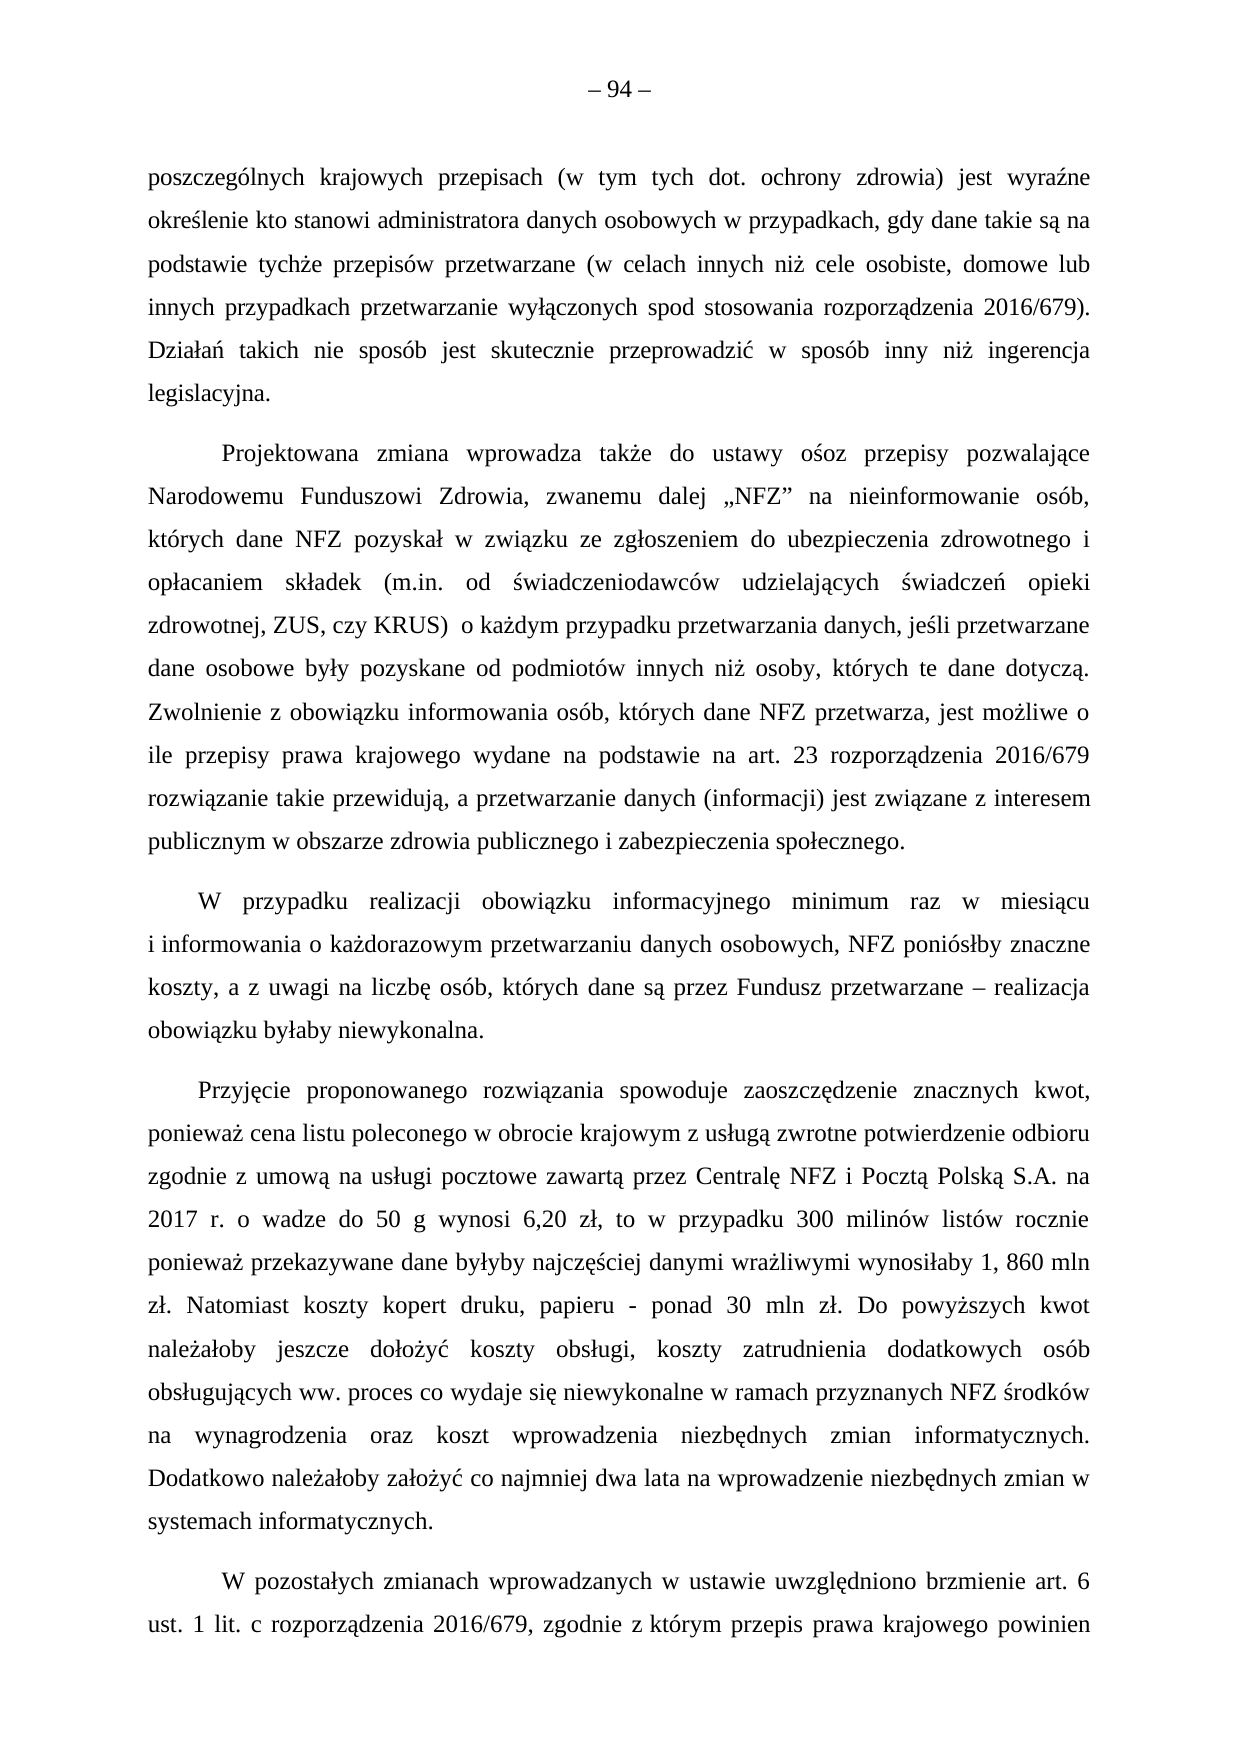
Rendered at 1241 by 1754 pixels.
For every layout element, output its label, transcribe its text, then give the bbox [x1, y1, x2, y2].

list Przyjęcie proponowanego rozwiązania spowoduje zaoszczędzenie znacznych kwot, ponieważ cena listu poleconego w obrocie krajowym z usługą zwrotne potwierdzenie odbioru zgodnie z umową na usługi pocztowe zawartą przez Centralę NFZ i Pocztą Polską S.A. na 2017 r. o wadze do 50 g wynosi 6,20 zł, to w przypadku 300 milinów listów rocznie ponieważ przekazywane dane byłyby najczęściej danymi wrażliwymi wynosiłaby 1, 860 mln zł. Natomiast koszty kopert druku, papieru - ponad 30 mln zł. Do powyższych kwot należałoby jeszcze dołożyć koszty obsługi, koszty zatrudnienia dodatkowych osób obsługujących ww. proces co wydaje się niewykonalne w ramach przyznanych NFZ środków na wynagrodzenia oraz koszt wprowadzenia niezbędnych zmian informatycznych. Dodatkowo należałoby założyć co najmniej dwa lata na wprowadzenie niezbędnych zmian w systemach informatycznych. [148, 1075, 1091, 1535]
text W pozostałych zmianach wprowadzanych w ustawie uwzględniono brzmienie art. 6 ust. 1 lit. c rozporządzenia 2016/679, zgodnie z którym przepis prawa krajowego powinien [148, 1566, 1091, 1638]
text W przypadku realizacji obowiązku informacyjnego minimum raz w miesiącu i informowania o każdorazowym przetwarzaniu danych osobowych, NFZ poniósłby znaczne koszty, a z uwagi na liczbę osób, których dane są przez Fundusz przetwarzane – realizacja obowiązku byłaby niewykonalna. [148, 886, 1091, 1044]
list Projektowana zmiana wprowadza także do ustawy ośoz przepisy pozwalające Narodowemu Funduszowi Zdrowia, zwanemu dalej „NFZ” na nieinformowanie osób, których dane NFZ pozyskał w związku ze zgłoszeniem do ubezpieczenia zdrowotnego i opłacaniem składek (m.in. od świadczeniodawców udzielających świadczeń opieki zdrowotnej, ZUS, czy KRUS) o każdym przypadku przetwarzania danych, jeśli przetwarzane dane osobowe były pozyskane od podmiotów innych niż osoby, których te dane dotyczą. Zwolnienie z obowiązku informowania osób, których dane NFZ przetwarza, jest możliwe o ile przepisy prawa krajowego wydane na podstawie na art. 23 rozporządzenia 2016/679 rozwiązanie takie przewidują, a przetwarzanie danych (informacji) jest związane z interesem publicznym w obszarze zdrowia publicznego i zabezpieczenia społecznego. [148, 438, 1091, 855]
text poszczególnych krajowych przepisach (w tym tych dot. ochrony zdrowia) jest wyraźne określenie kto stanowi administratora danych osobowych w przypadkach, gdy dane takie są na podstawie tychże przepisów przetwarzane (w celach innych niż cele osobiste, domowe lub innych przypadkach przetwarzanie wyłączonych spod stosowania rozporządzenia 2016/679). Działań takich nie sposób jest skutecznie przeprowadzić w sposób inny niż ingerencja legislacyjna. [148, 162, 1091, 407]
